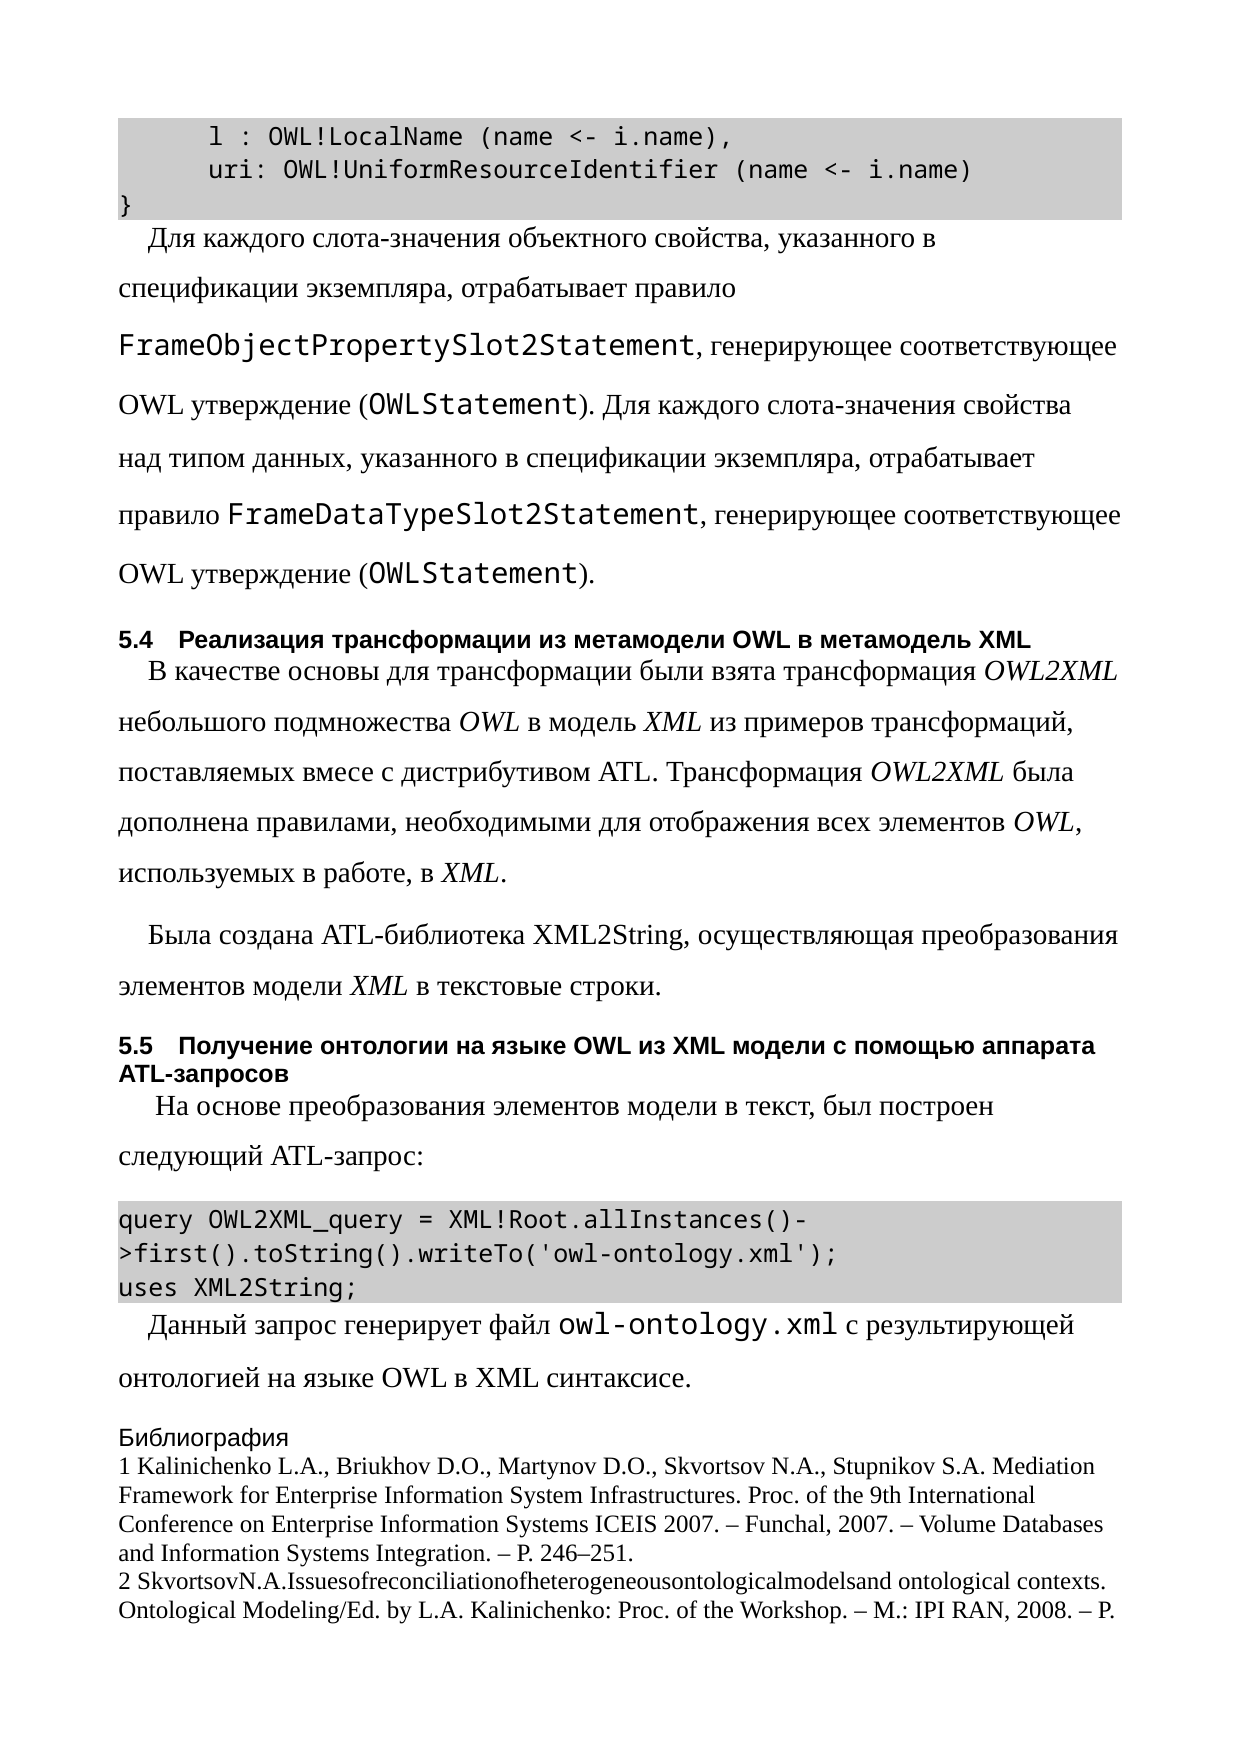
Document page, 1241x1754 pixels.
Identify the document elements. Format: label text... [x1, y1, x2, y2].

text В качестве основы для трансформации были взята трансформация OWL2XML небольшого подмножества OWL в модель XML из примеров трансформаций, поставляемых вмесе с дистрибутивом ATL. Трансформация OWL2XML была дополнена правилами, необходимыми для отображения всех элементов OWL, используемых в работе, в XML. [118, 653, 1122, 888]
text uses XML2String; [118, 1269, 1122, 1303]
text Данный запрос генерирует файл owl-ontology.xml с результирующей онтологией на языке OWL в XML синтаксисе. [118, 1303, 1122, 1393]
subtitle Реализация трансформации из метамодели OWL в метамодель XML [118, 625, 1122, 653]
text На основе преобразования элементов модели в текст, был построен следующий ATL-запрос: [118, 1088, 1122, 1172]
text Была создана ATL-библиотека XML2String, осуществляющая преобразования элементов модели XML в текстовые строки. [118, 917, 1122, 1001]
text Для каждого слота-значения объектного свойства, указанного в спецификации экземпляра, отрабатывает правило FrameObjectPropertySlot2Statement, генерирующее соответствующее OWL утверждение (OWLStatement). Для каждого слота-значения свойства над типом данных, указанного в спецификации экземпляра, отрабатывает правило FrameDataTypeSlot2Statement, генерирующее соответствующее OWL утверждение (OWLStatement). [118, 220, 1122, 592]
text 1 Kalinichenko L.A., Briukhov D.O., Martynov D.O., Skvortsov N.A., Stupnikov S.A. Mediation Framework for Enterprise Information System Infrastructures. Proc. of the 9th International Conference on Enterprise Information Systems ICEIS 2007. – Funchal, 2007. – Volume Databases and Information Systems Integration. – P. 246–251. [118, 1451, 1122, 1566]
text uri: OWL!UniformResourceIdentifier (name <- i.name) [118, 152, 1122, 186]
text 2 SkvortsovN.A.Issuesofreconciliationofheterogeneousontologicalmodelsand ontological contexts. Ontological Modeling/Ed. by L.A. Kalinichenko: Proc. of the Workshop. – M.: IPI RAN, 2008. – P. [118, 1566, 1122, 1624]
subtitle Получение онтологии на языке OWL из XML модели с помощью аппарата ATL-запросов [118, 1031, 1122, 1088]
text query OWL2XML_query = XML!Root.allInstances()->first().toString().writeTo('owl-ontology.xml'); [118, 1201, 1122, 1269]
text l : OWL!LocalName (name <- i.name), [118, 118, 1122, 152]
text } [118, 186, 1122, 220]
text Библиография [118, 1423, 1122, 1451]
